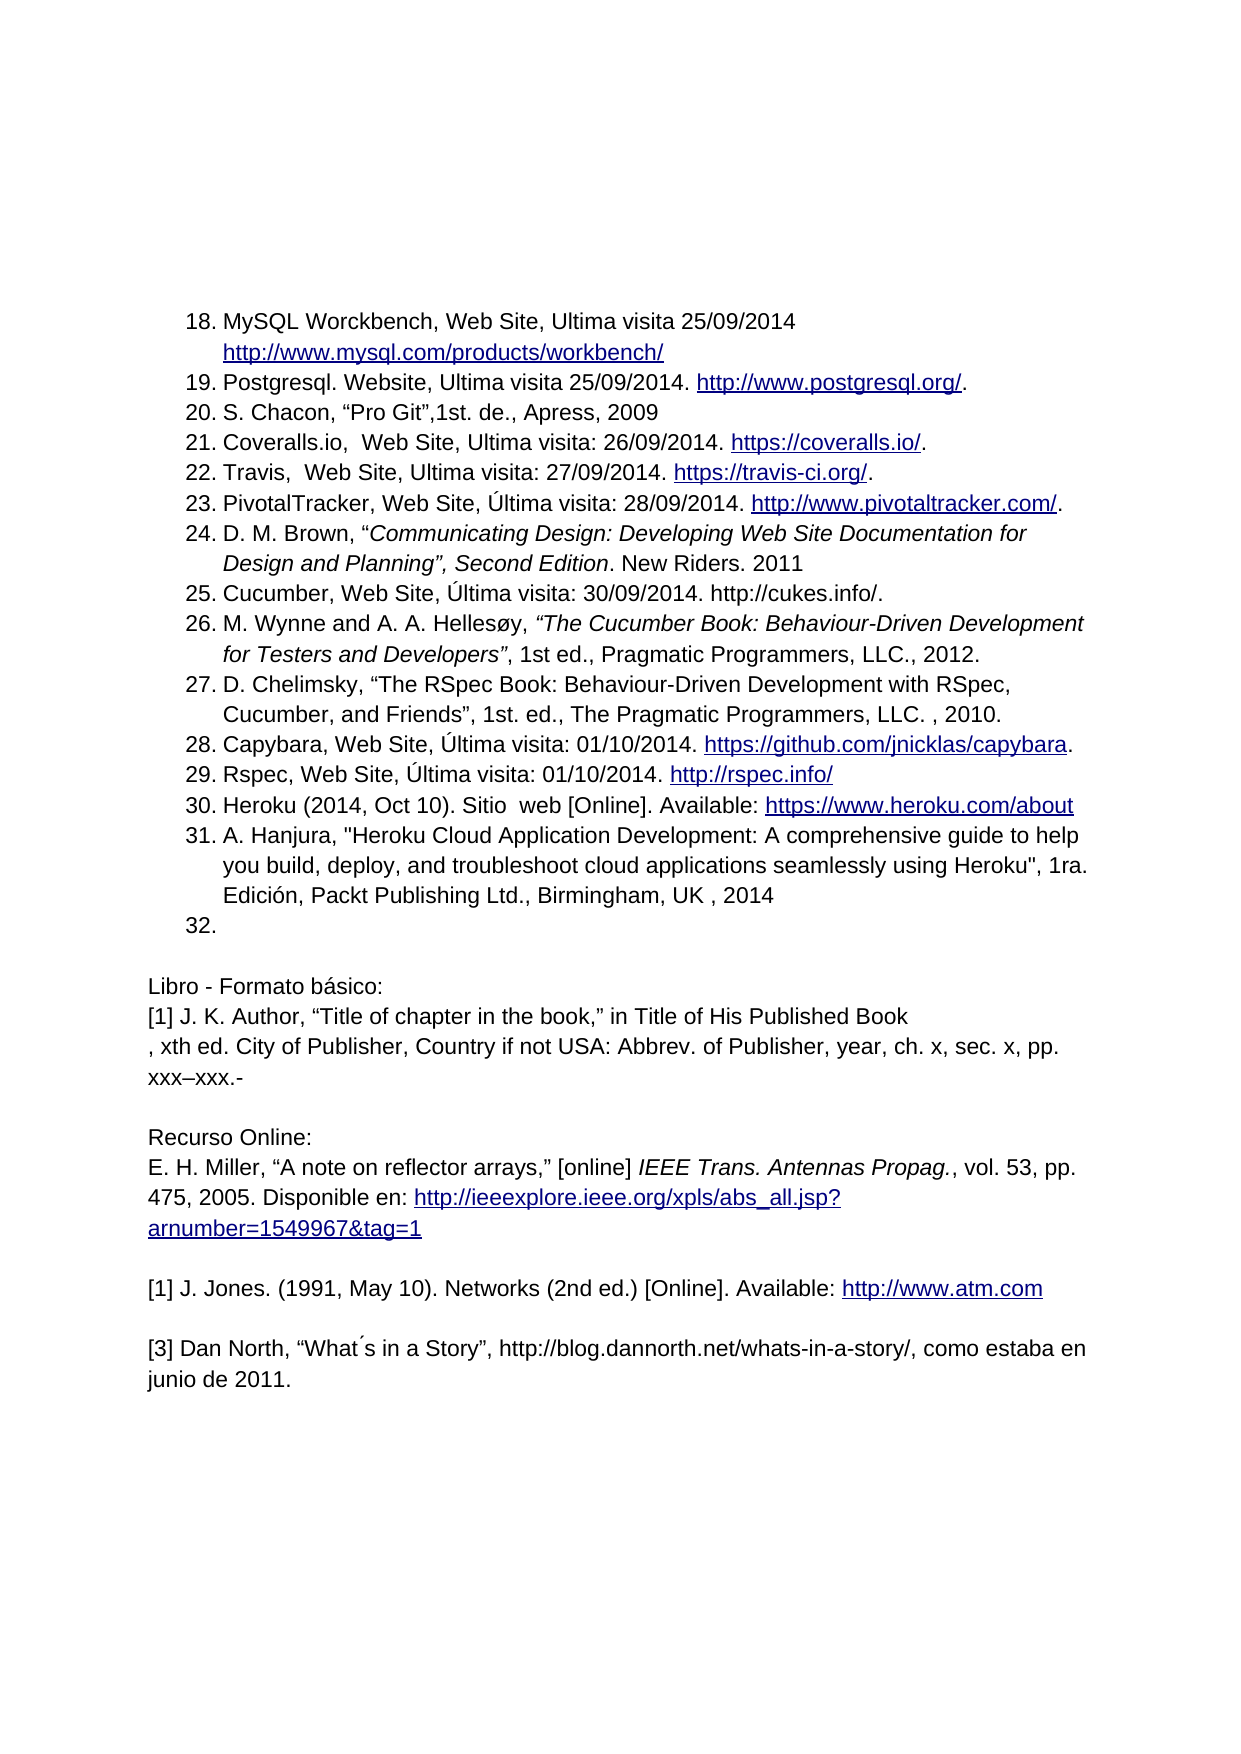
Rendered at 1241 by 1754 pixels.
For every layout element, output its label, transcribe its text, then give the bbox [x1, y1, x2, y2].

list Heroku (2014, Oct 10). Sitio web [Online]. Available: https://www.heroku.com/about [185, 792, 1093, 818]
text [1] J. K. Author, “Title of chapter in the book,” in Title of His Published Book [148, 1003, 1093, 1029]
list Coveralls.io, Web Site, Ultima visita: 26/09/2014. https://coveralls.io/. [185, 429, 1093, 456]
list Capybara, Web Site, Última visita: 01/10/2014. https://github.com/jnicklas/capybara. [185, 731, 1093, 758]
text Recurso Online: [148, 1124, 1093, 1150]
list Cucumber, Web Site, Última visita: 30/09/2014. http://cukes.info/. [185, 580, 1093, 607]
text junio de 2011. [148, 1366, 1093, 1392]
text Libro - Formato básico: [148, 973, 1093, 999]
text [3] Dan North, “What ́s in a Story”, http://blog.dannorth.net/whats-in-a-story/, como estaba en [148, 1335, 1093, 1362]
list M. Wynne and A. A. Hellesøy, “The Cucumber Book: Behaviour-Driven Development for Testers and Developers”, 1st ed., Pragmatic Programmers, LLC., 2012. [185, 610, 1093, 667]
list A. Hanjura, "Heroku Cloud Application Development: A comprehensive guide to help you build, deploy, and troubleshoot cloud applications seamlessly using Heroku", 1ra. Edición, Packt Publishing Ltd., Birmingham, UK , 2014 [185, 822, 1093, 909]
text [1] J. Jones. (1991, May 10). Networks (2nd ed.) [Online]. Available: http://www.atm.com [148, 1275, 1093, 1301]
list S. Chacon, “Pro Git”,1st. de., Apress, 2009 [185, 399, 1093, 425]
list Rspec, Web Site, Última visita: 01/10/2014. http://rspec.info/ [185, 761, 1093, 788]
list PivotalTracker, Web Site, Última visita: 28/09/2014. http://www.pivotaltracker.com/. [185, 489, 1093, 516]
list Postgresql. Website, Ultima visita 25/09/2014. http://www.postgresql.org/. [185, 369, 1093, 395]
list D. Chelimsky, “The RSpec Book: Behaviour-Driven Development with RSpec, Cucumber, and Friends”, 1st. ed., The Pragmatic Programmers, LLC. , 2010. [185, 671, 1093, 727]
list MySQL Worckbench, Web Site, Ultima visita 25/09/2014 http://www.mysql.com/products/workbench/ [185, 308, 1093, 365]
list Travis, Web Site, Ultima visita: 27/09/2014. https://travis-ci.org/. [185, 459, 1093, 486]
text , xth ed. City of Publisher, Country if not USA: Abbrev. of Publisher, year, ch. x, sec. x, pp. xxx–xxx.- [148, 1033, 1093, 1090]
text E. H. Miller, “A note on reflector arrays,” [online] IEEE Trans. Antennas Propag., vol. 53, pp. 475, 2005. Disponible en: http://ieeexplore.ieee.org/xpls/abs_all.jsp?arnumber=1549967&tag=1 [148, 1154, 1093, 1241]
list D. M. Brown, “Communicating Design: Developing Web Site Documentation for Design and Planning”, Second Edition. New Riders. 2011 [185, 520, 1093, 576]
